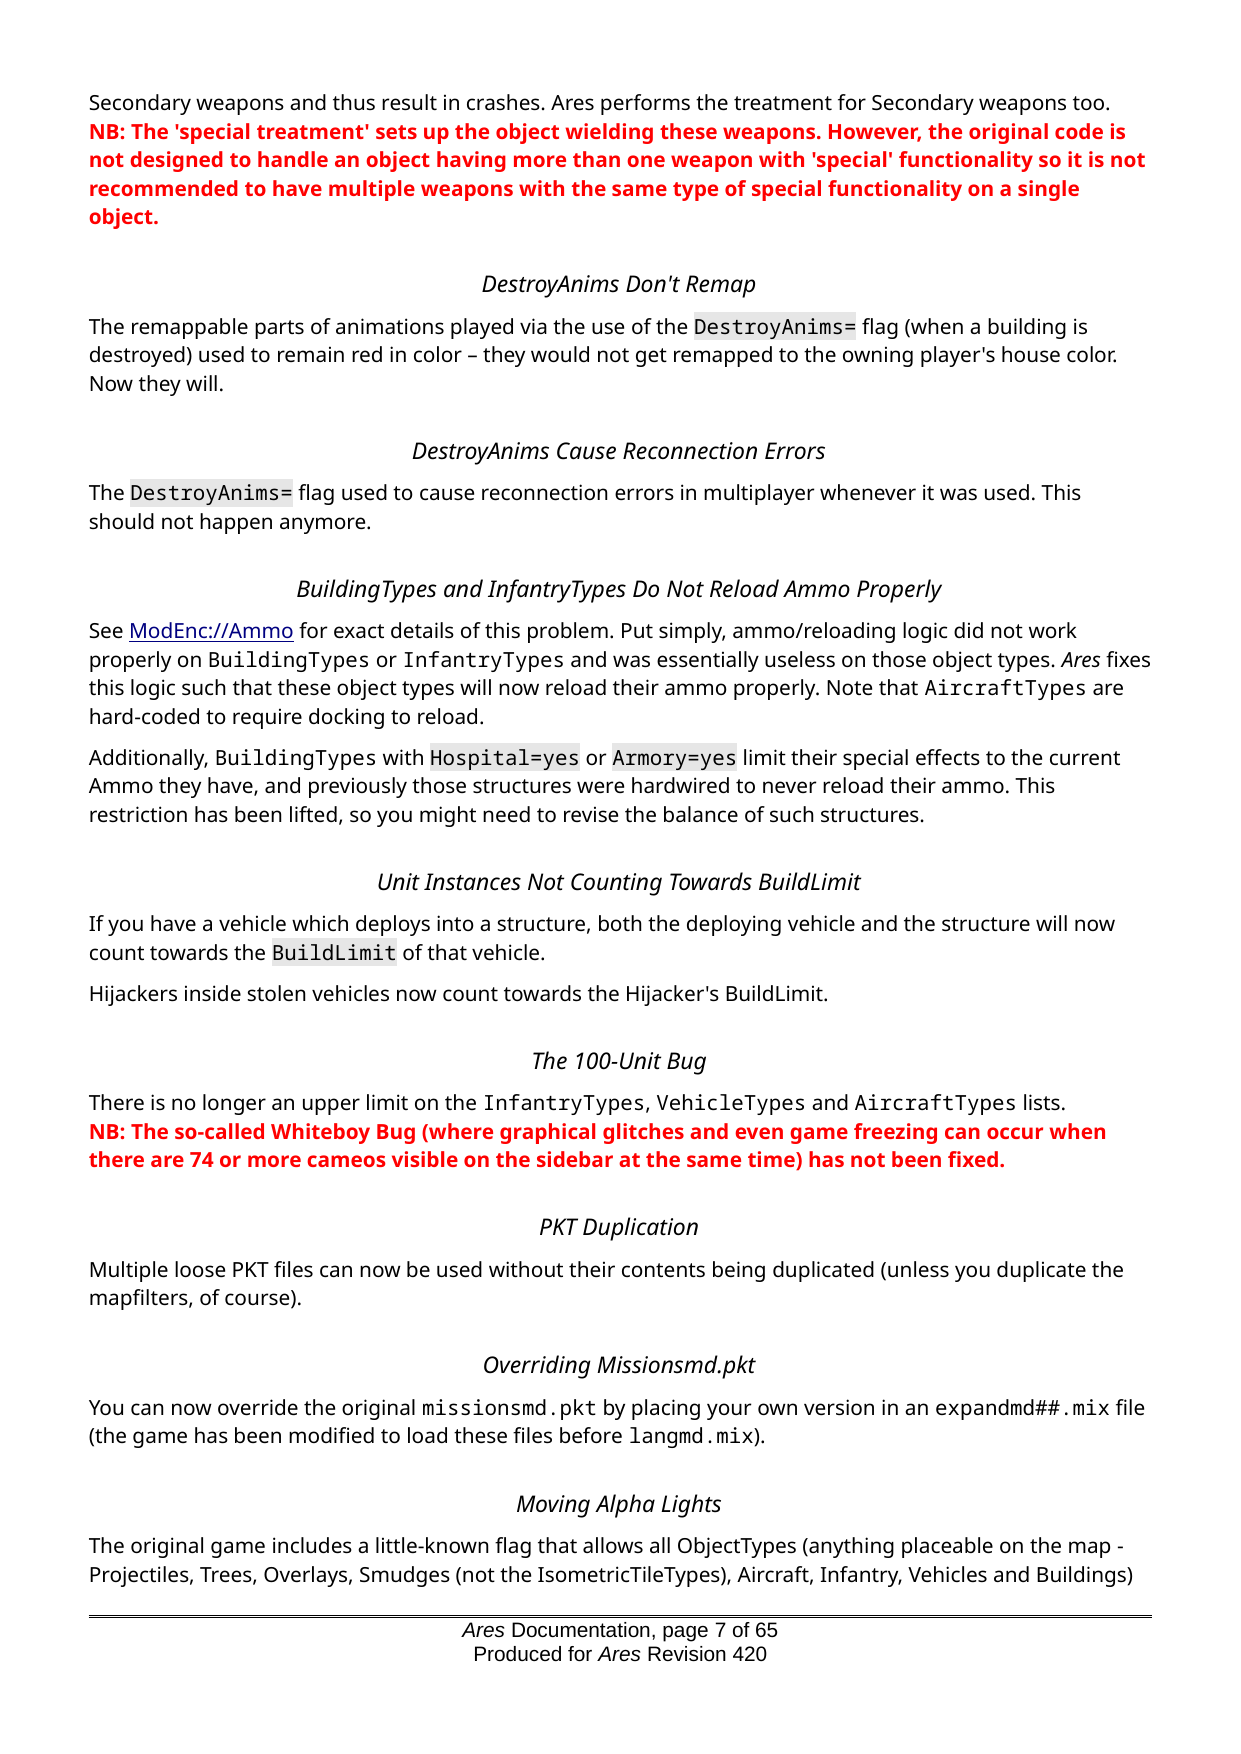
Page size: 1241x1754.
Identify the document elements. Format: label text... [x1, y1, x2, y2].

subtitle PKT Duplication [88, 1211, 1152, 1243]
text If you have a vehicle which deploys into a structure, both the deploying vehicle and the structure will now count towards the BuildLimit of that vehicle. [88, 909, 1152, 966]
text The DestroyAnims= flag used to cause reconnection errors in multiplayer whenever it was used. This should not happen anymore. [88, 478, 1152, 535]
text Multiple loose PKT files can now be used without their contents being duplicated (unless you duplicate the mapfilters, of course). [88, 1255, 1152, 1312]
text Additionally, BuildingTypes with Hospital=yes or Armory=yes limit their special effects to the current Ammo they have, and previously those structures were hardwired to never reload their ammo. This restriction has been lifted, so you might need to revise the balance of such structures. [88, 743, 1152, 828]
subtitle Moving Alpha Lights [88, 1488, 1152, 1519]
text You can now override the original missionsmd.pkt by placing your own version in an expandmd##.mix file (the game has been modified to load these files before langmd.mix). [88, 1393, 1152, 1450]
subtitle Unit Instances Not Counting Towards BuildLimit [88, 866, 1152, 897]
subtitle The 100-Unit Bug [88, 1045, 1152, 1076]
subtitle DestroyAnims Don't Remap [88, 268, 1152, 299]
subtitle DestroyAnims Cause Reconnection Errors [88, 435, 1152, 466]
text The original game includes a little-known flag that allows all ObjectTypes (anything placeable on the map - Projectiles, Trees, Overlays, Smudges (not the IsometricTileTypes), Aircraft, Infantry, Vehicles and Buildings) [88, 1531, 1152, 1588]
subtitle BuildingTypes and InfantryTypes Do Not Reload Ammo Properly [88, 573, 1152, 604]
text Secondary weapons and thus result in crashes. Ares performs the treatment for Secondary weapons too. NB: The 'special treatment' sets up the object wielding these weapons. However, the original code is not designed to handle an object having more than one weapon with 'special' functionality so it is not recommended to have multiple weapons with the same type of special functionality on a single object. [88, 88, 1152, 231]
text See ModEnc://Ammo for exact details of this problem. Put simply, ammo/reloading logic did not work properly on BuildingTypes or InfantryTypes and was essentially useless on those object types. Ares fixes this logic such that these object types will now reload their ammo properly. Note that AircraftTypes are hard-coded to require docking to reload. [88, 617, 1152, 730]
subtitle Overriding Missionsmd.pkt [88, 1349, 1152, 1381]
text Hijackers inside stolen vehicles now count towards the Hijacker's BuildLimit. [88, 979, 1152, 1007]
text The remappable parts of animations played via the use of the DestroyAnims= flag (when a building is destroyed) used to remain red in color – they would not get remapped to the owning player's house color. Now they will. [88, 312, 1152, 397]
text There is no longer an upper limit on the InfantryTypes, VehicleTypes and AircraftTypes lists. NB: The so-called Whiteboy Bug (where graphical glitches and even game freezing can occur when there are 74 or more cameos visible on the sidebar at the same time) has not been fixed. [88, 1088, 1152, 1174]
